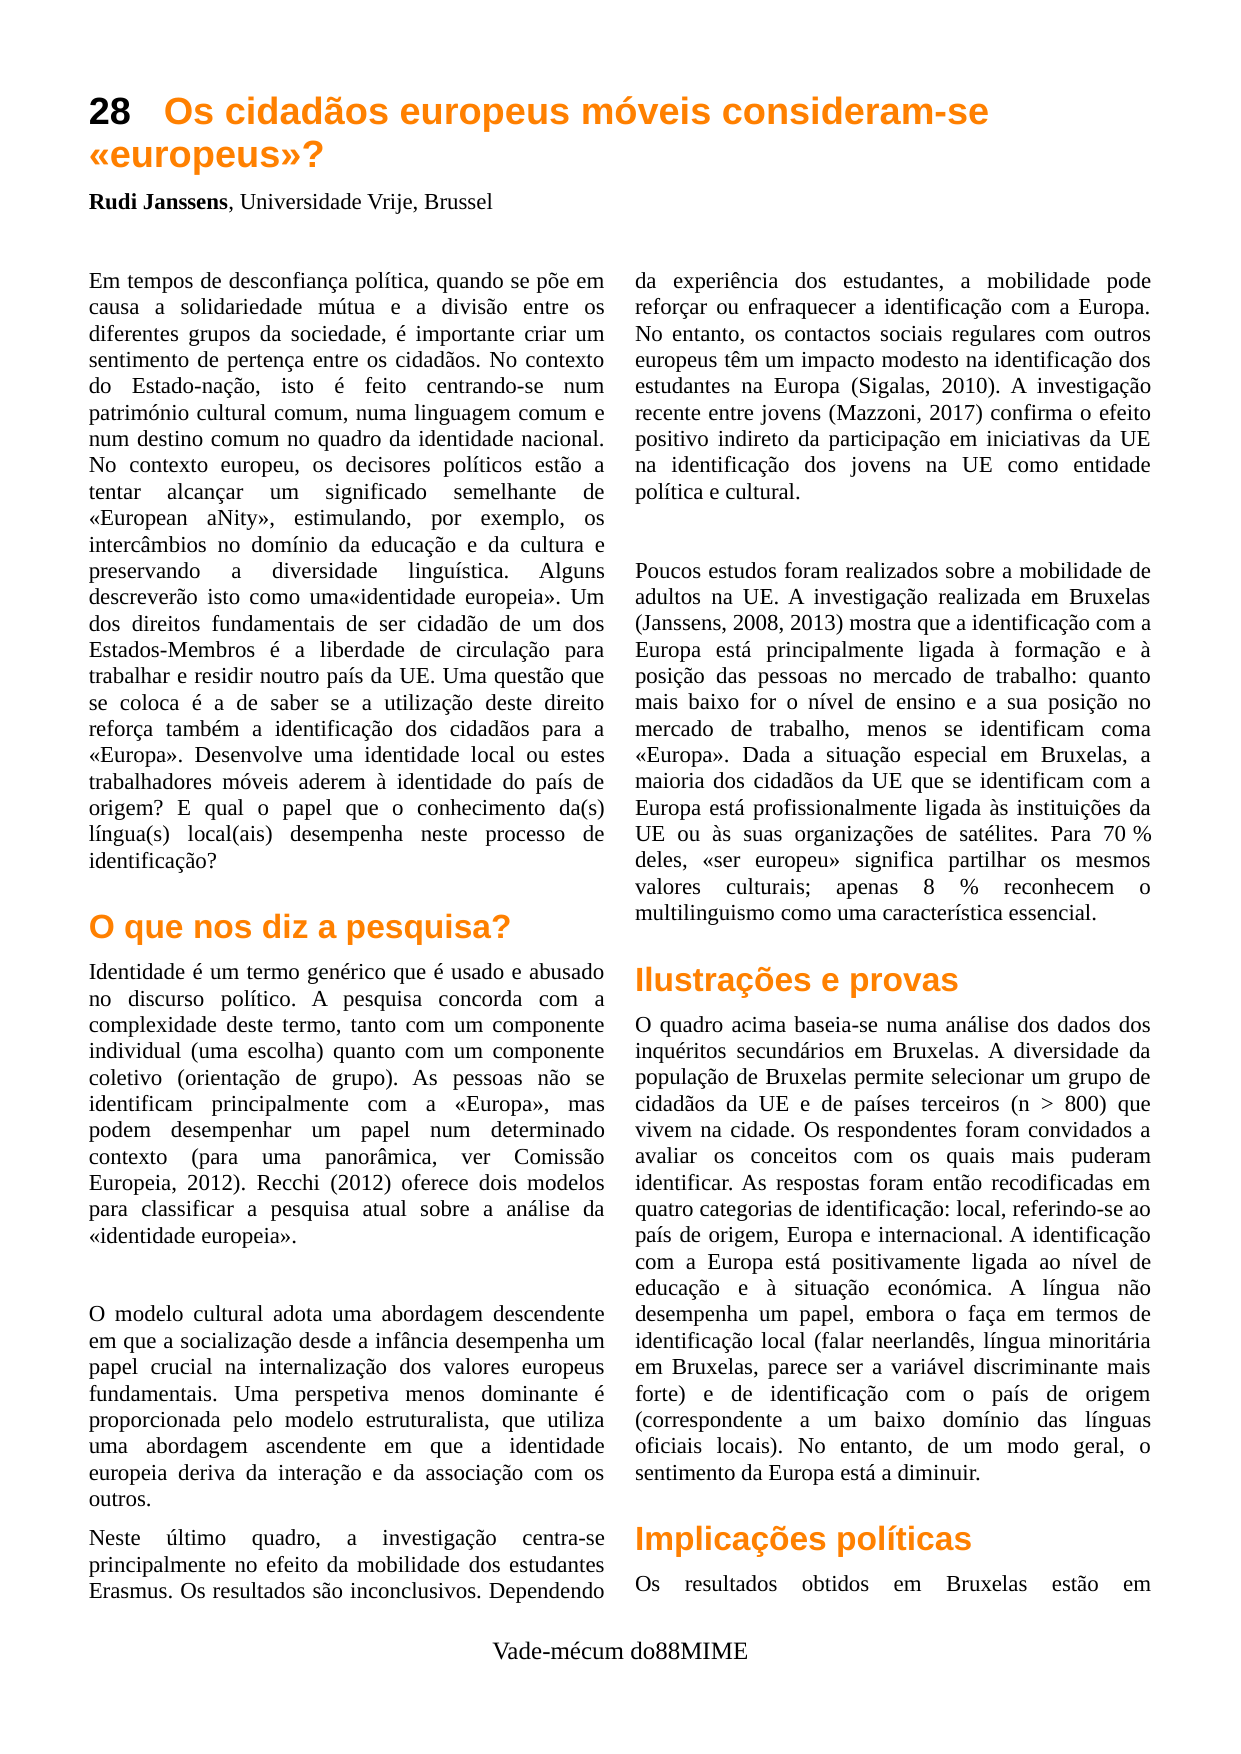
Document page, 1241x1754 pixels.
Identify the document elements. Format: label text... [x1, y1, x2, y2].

text O quadro acima baseia-se numa análise dos dados dos inquéritos secundários em Bruxelas. A diversidade da população de Bruxelas permite selecionar um grupo de cidadãos da UE e de países terceiros (n > 800) que vivem na cidade. Os respondentes foram convidados a avaliar os conceitos com os quais mais puderam identificar. As respostas foram então recodificadas em quatro categorias de identificação: local, referindo-se ao país de origem, Europa e internacional. A identificação com a Europa está positivamente ligada ao nível de educação e à situação económica. A língua não desempenha um papel, embora o faça em termos de identificação local (falar neerlandês, língua minoritária em Bruxelas, parece ser a variável discriminante mais forte) e de identificação com o país de origem (correspondente a um baixo domínio das línguas oficiais locais). No entanto, de um modo geral, o sentimento da Europa está a diminuir. [635, 1011, 1152, 1485]
text O modelo cultural adota uma abordagem descendente em que a socialização desde a infância desempenha um papel crucial na internalização dos valores europeus fundamentais. Uma perspetiva menos dominante é proporcionada pelo modelo estruturalista, que utiliza uma abordagem ascendente em que a identidade europeia deriva da interação e da associação com os outros. [88, 1301, 605, 1511]
text Rudi Janssens, Universidade Vrije, Brussel [88, 188, 1152, 215]
subtitle Os cidadãos europeus móveis consideram-se «europeus»? [88, 88, 1152, 176]
text Poucos estudos foram realizados sobre a mobilidade de adultos na UE. A investigação realizada em Bruxelas (Janssens, 2008, 2013) mostra que a identificação com a Europa está principalmente ligada à formação e à posição das pessoas no mercado de trabalho: quanto mais baixo for o nível de ensino e a sua posição no mercado de trabalho, menos se identificam coma «Europa». Dada a situação especial em Bruxelas, a maioria dos cidadãos da UE que se identificam com a Europa está profissionalmente ligada às instituições da UE ou às suas organizações de satélites. Para 70 % deles, «ser europeu» significa partilhar os mesmos valores culturais; apenas 8 % reconhecem o multilinguismo como uma característica essencial. [635, 557, 1152, 926]
subtitle Implicações políticas [635, 1519, 1152, 1557]
text Os resultados obtidos em Bruxelas estão em [635, 1570, 1152, 1596]
subtitle Ilustrações e provas [635, 959, 1152, 998]
subtitle O que nos diz a pesquisa? [88, 907, 605, 946]
text Neste último quadro, a investigação centra-se principalmente no efeito da mobilidade dos estudantes Erasmus. Os resultados são inconclusivos. Dependendo [88, 1524, 605, 1603]
text Em tempos de desconfiança política, quando se põe em causa a solidariedade mútua e a divisão entre os diferentes grupos da sociedade, é importante criar um sentimento de pertença entre os cidadãos. No contexto do Estado-nação, isto é feito centrando-se num património cultural comum, numa linguagem comum e num destino comum no quadro da identidade nacional. No contexto europeu, os decisores políticos estão a tentar alcançar um significado semelhante de «European aNity», estimulando, por exemplo, os intercâmbios no domínio da educação e da cultura e preservando a diversidade linguística. Alguns descreverão isto como uma«identidade europeia». Um dos direitos fundamentais de ser cidadão de um dos Estados-Membros é a liberdade de circulação para trabalhar e residir noutro país da UE. Uma questão que se coloca é a de saber se a utilização deste direito reforça também a identificação dos cidadãos para a «Europa». Desenvolve uma identidade local ou estes trabalhadores móveis aderem à identidade do país de origem? E qual o papel que o conhecimento da(s) língua(s) local(ais) desempenha neste processo de identificação? [88, 267, 605, 873]
text da experiência dos estudantes, a mobilidade pode reforçar ou enfraquecer a identificação com a Europa. No entanto, os contactos sociais regulares com outros europeus têm um impacto modesto na identificação dos estudantes na Europa (Sigalas, 2010). A investigação recente entre jovens (Mazzoni, 2017) confirma o efeito positivo indireto da participação em iniciativas da UE na identificação dos jovens na UE como entidade política e cultural. [635, 267, 1152, 504]
text Identidade é um termo genérico que é usado e abusado no discurso político. A pesquisa concorda com a complexidade deste termo, tanto com um componente individual (uma escolha) quanto com um componente coletivo (orientação de grupo). As pessoas não se identificam principalmente com a «Europa», mas podem desempenhar um papel num determinado contexto (para uma panorâmica, ver Comissão Europeia, 2012). Recchi (2012) oferece dois modelos para classificar a pesquisa atual sobre a análise da «identidade europeia». [88, 958, 605, 1248]
